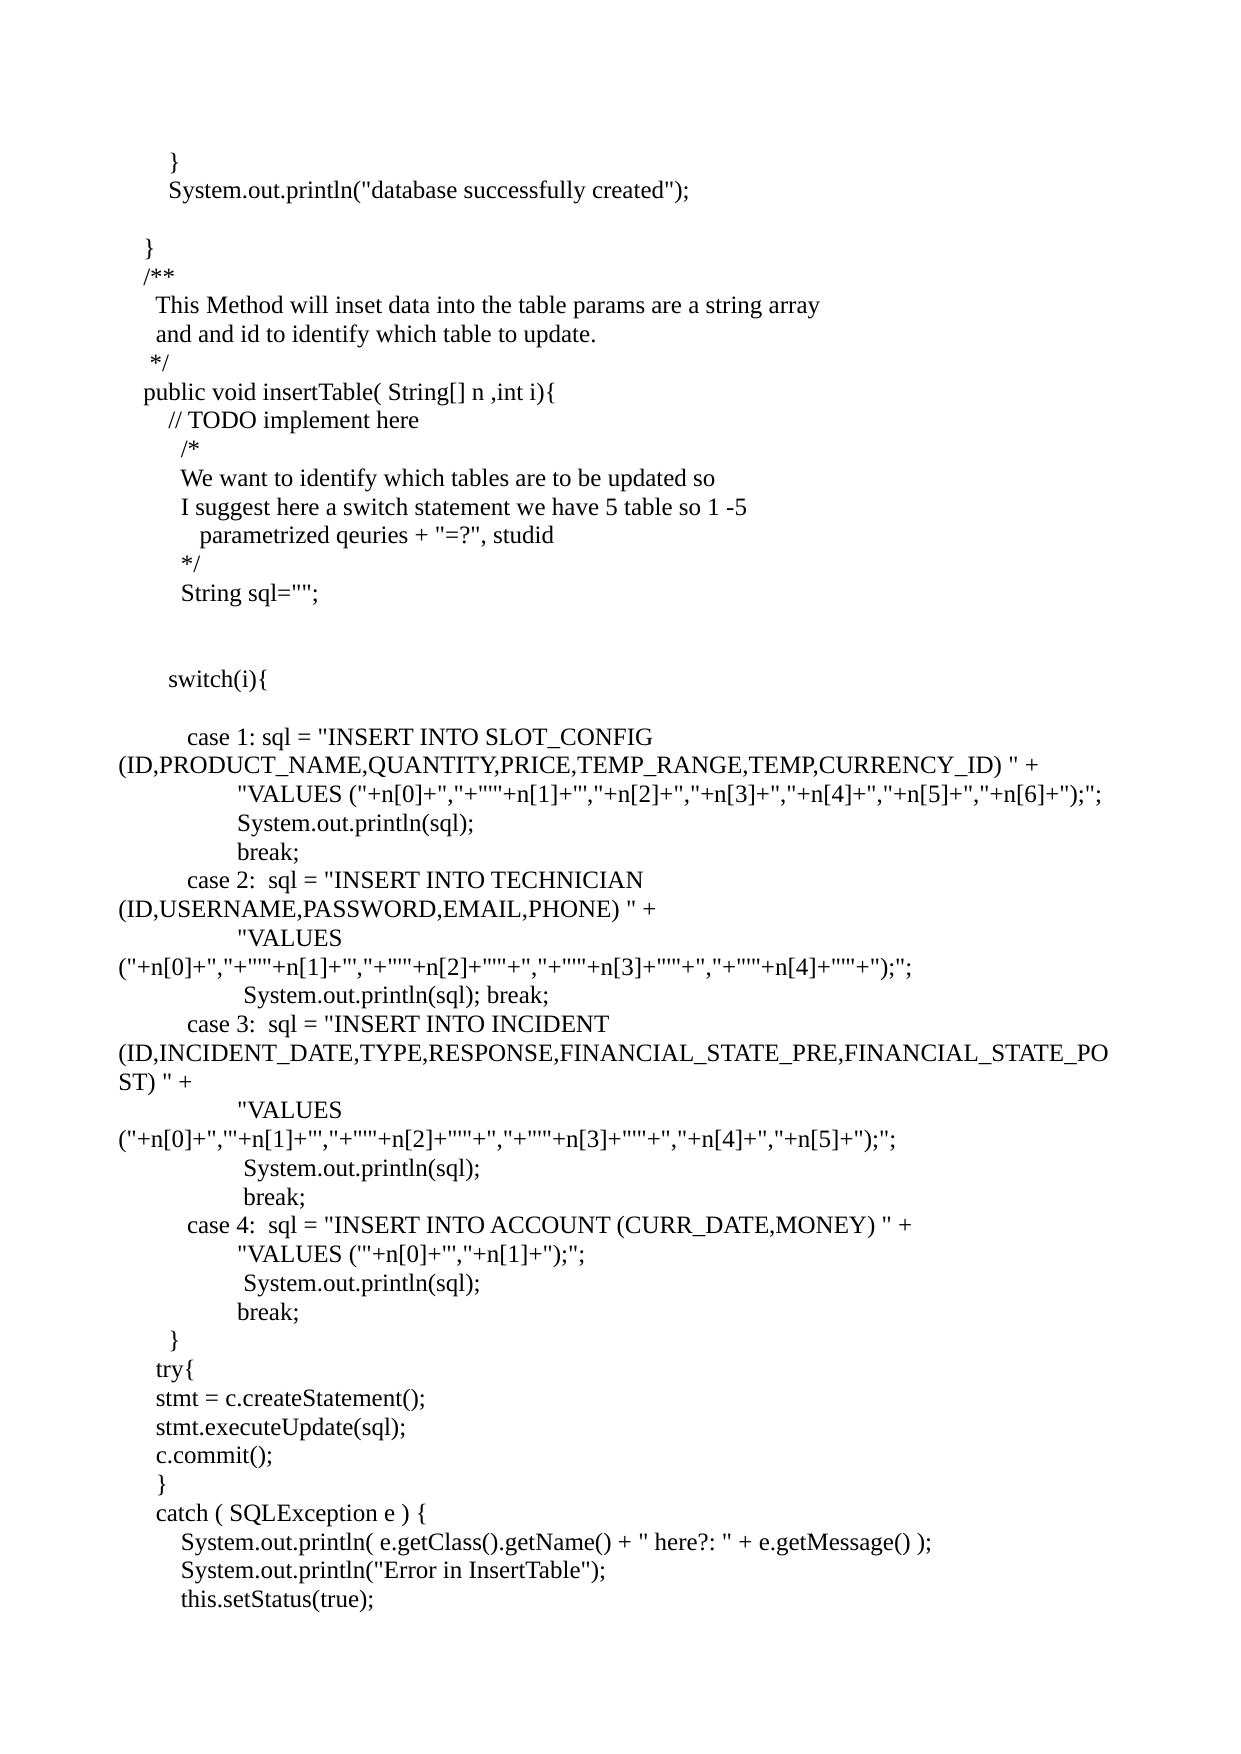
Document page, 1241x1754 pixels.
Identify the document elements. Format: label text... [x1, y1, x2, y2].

text case 4: sql = "INSERT INTO ACCOUNT (CURR_DATE,MONEY) " + [118, 1211, 1122, 1239]
text System.out.println("database successfully created"); [118, 176, 1122, 204]
text public void insertTable( String[] n ,int i){ [118, 377, 1122, 406]
text } [118, 233, 1122, 262]
text We want to identify which tables are to be updated so [118, 463, 1122, 492]
text "VALUES ("+n[0]+","+"'"+n[1]+"',"+n[2]+","+n[3]+","+n[4]+","+n[5]+","+n[6]+");"; [118, 779, 1122, 808]
text System.out.println(sql); [118, 1153, 1122, 1182]
text stmt = c.createStatement(); [118, 1383, 1122, 1412]
text // TODO implement here [118, 406, 1122, 434]
text /** [118, 262, 1122, 291]
text try{ [118, 1354, 1122, 1383]
text } [118, 1326, 1122, 1354]
text System.out.println( e.getClass().getName() + " here?: " + e.getMessage() ); [118, 1527, 1122, 1556]
text case 1: sql = "INSERT INTO SLOT_CONFIG (ID,PRODUCT_NAME,QUANTITY,PRICE,TEMP_RANGE,TEMP,CURRENCY_ID) " + [118, 722, 1122, 779]
text break; [118, 1297, 1122, 1326]
text case 3: sql = "INSERT INTO INCIDENT (ID,INCIDENT_DATE,TYPE,RESPONSE,FINANCIAL_STATE_PRE,FINANCIAL_STATE_POST) " + [118, 1009, 1122, 1096]
text "VALUES ("+n[0]+",'"+n[1]+"',"+"'"+n[2]+"'"+","+"'"+n[3]+"'"+","+n[4]+","+n[5]+");"; [118, 1096, 1122, 1153]
text break; [118, 1182, 1122, 1211]
text } [118, 147, 1122, 176]
text System.out.println(sql); [118, 1268, 1122, 1297]
text case 2: sql = "INSERT INTO TECHNICIAN (ID,USERNAME,PASSWORD,EMAIL,PHONE) " + [118, 866, 1122, 923]
text I suggest here a switch statement we have 5 table so 1 -5 [118, 492, 1122, 521]
text System.out.println("Error in InsertTable"); [118, 1556, 1122, 1584]
text } [118, 1469, 1122, 1498]
text String sql=""; [118, 578, 1122, 607]
text */ [118, 348, 1122, 377]
text this.setStatus(true); [118, 1584, 1122, 1613]
text catch ( SQLException e ) { [118, 1498, 1122, 1527]
text c.commit(); [118, 1441, 1122, 1469]
text "VALUES ('"+n[0]+"',"+n[1]+");"; [118, 1239, 1122, 1268]
text and and id to identify which table to update. [118, 319, 1122, 348]
text /* [118, 434, 1122, 463]
text */ [118, 549, 1122, 578]
text "VALUES ("+n[0]+","+"'"+n[1]+"',"+"'"+n[2]+"'"+","+"'"+n[3]+"'"+","+"'"+n[4]+"'"+");"; [118, 923, 1122, 981]
text stmt.executeUpdate(sql); [118, 1412, 1122, 1441]
text switch(i){ [118, 664, 1122, 693]
text parametrized qeuries + "=?", studid [118, 521, 1122, 549]
text System.out.println(sql); [118, 808, 1122, 837]
text System.out.println(sql); break; [118, 981, 1122, 1009]
text This Method will inset data into the table params are a string array [118, 291, 1122, 319]
text break; [118, 837, 1122, 866]
